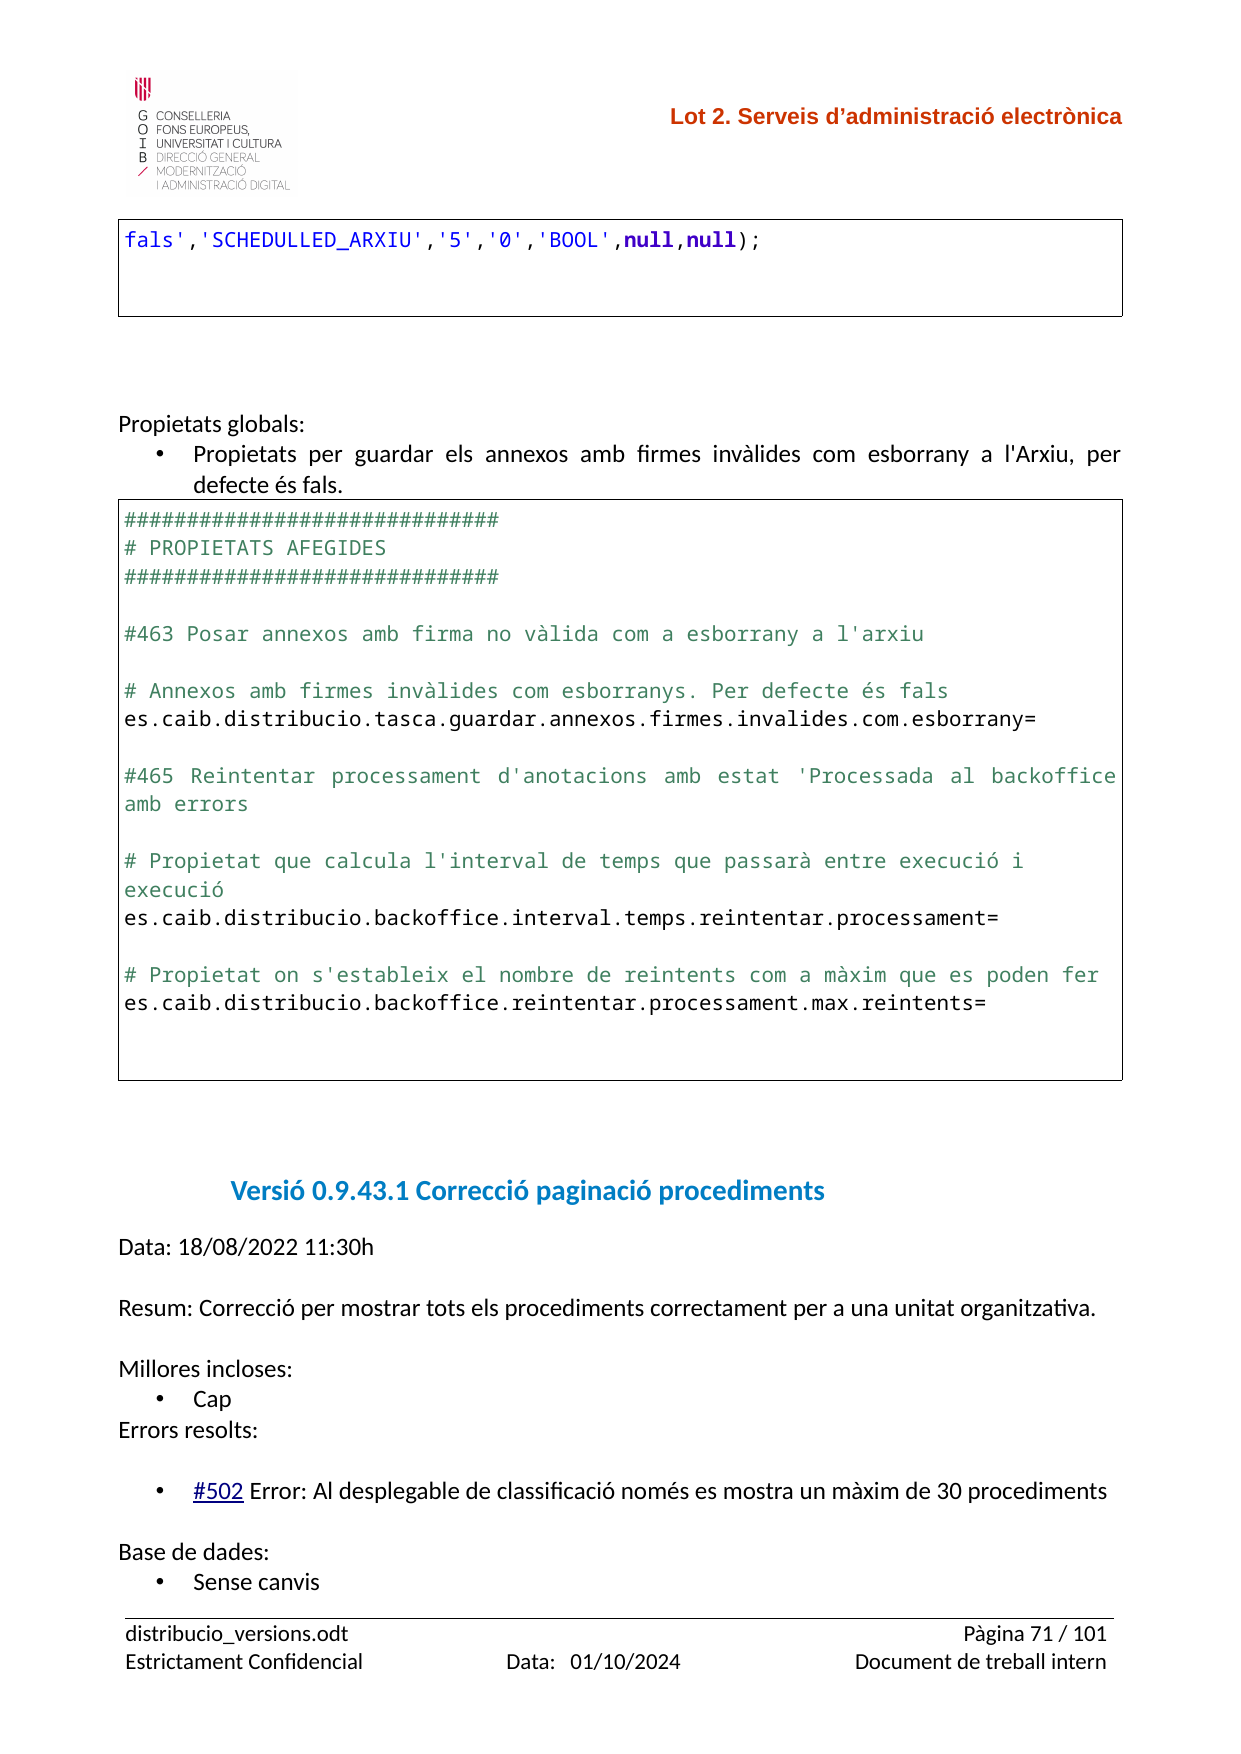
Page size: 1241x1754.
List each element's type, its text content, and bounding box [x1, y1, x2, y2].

text Errors resolts: [118, 1414, 1122, 1444]
picture [126, 70, 299, 197]
list Sense canvis [156, 1567, 1122, 1597]
text Data: 18/08/2022 11:30h [118, 1231, 1122, 1261]
text Resum: Correcció per mostrar tots els procediments correctament per a una unitat organitzativa. [118, 1292, 1122, 1322]
list #502 Error: Al desplegable de classificació només es mostra un màxim de 30 procediments [156, 1475, 1122, 1506]
subtitle Versió 0.9.43.1 Correcció paginació procediments [153, 1172, 1122, 1207]
text Propietats globals: [118, 408, 1122, 438]
text Base de dades: [118, 1536, 1122, 1567]
table_header fals','SCHEDULLED_ARXIU','5','0','BOOL',null,null); [119, 220, 1122, 316]
list Propietats per guardar els annexos amb firmes invàlides com esborrany a l'Arxiu, per defecte és fals. [156, 438, 1122, 499]
list Cap [156, 1383, 1122, 1414]
text Millores incloses: [118, 1353, 1122, 1383]
table_header ############################## # PROPIETATS AFEGIDES ############################## #463 Posar annexos amb firma no vàlida com a esborrany a l'arxiu # Annexos amb firmes invàlides com esborranys. Per defecte és fals es.caib.distribucio.tasca.guardar.annexos.firmes.invalides.com.esborrany= #465 Reintentar processament d'anotacions amb estat 'Processada al backoffice amb errors # Propietat que calcula l'interval de temps que passarà entre execució i execució es.caib.distribucio.backoffice.interval.temps.reintentar.processament= # Propietat on s'estableix el nombre de reintents com a màxim que es poden fer es.caib.distribucio.backoffice.reintentar.processament.max.reintents= [119, 500, 1122, 1079]
